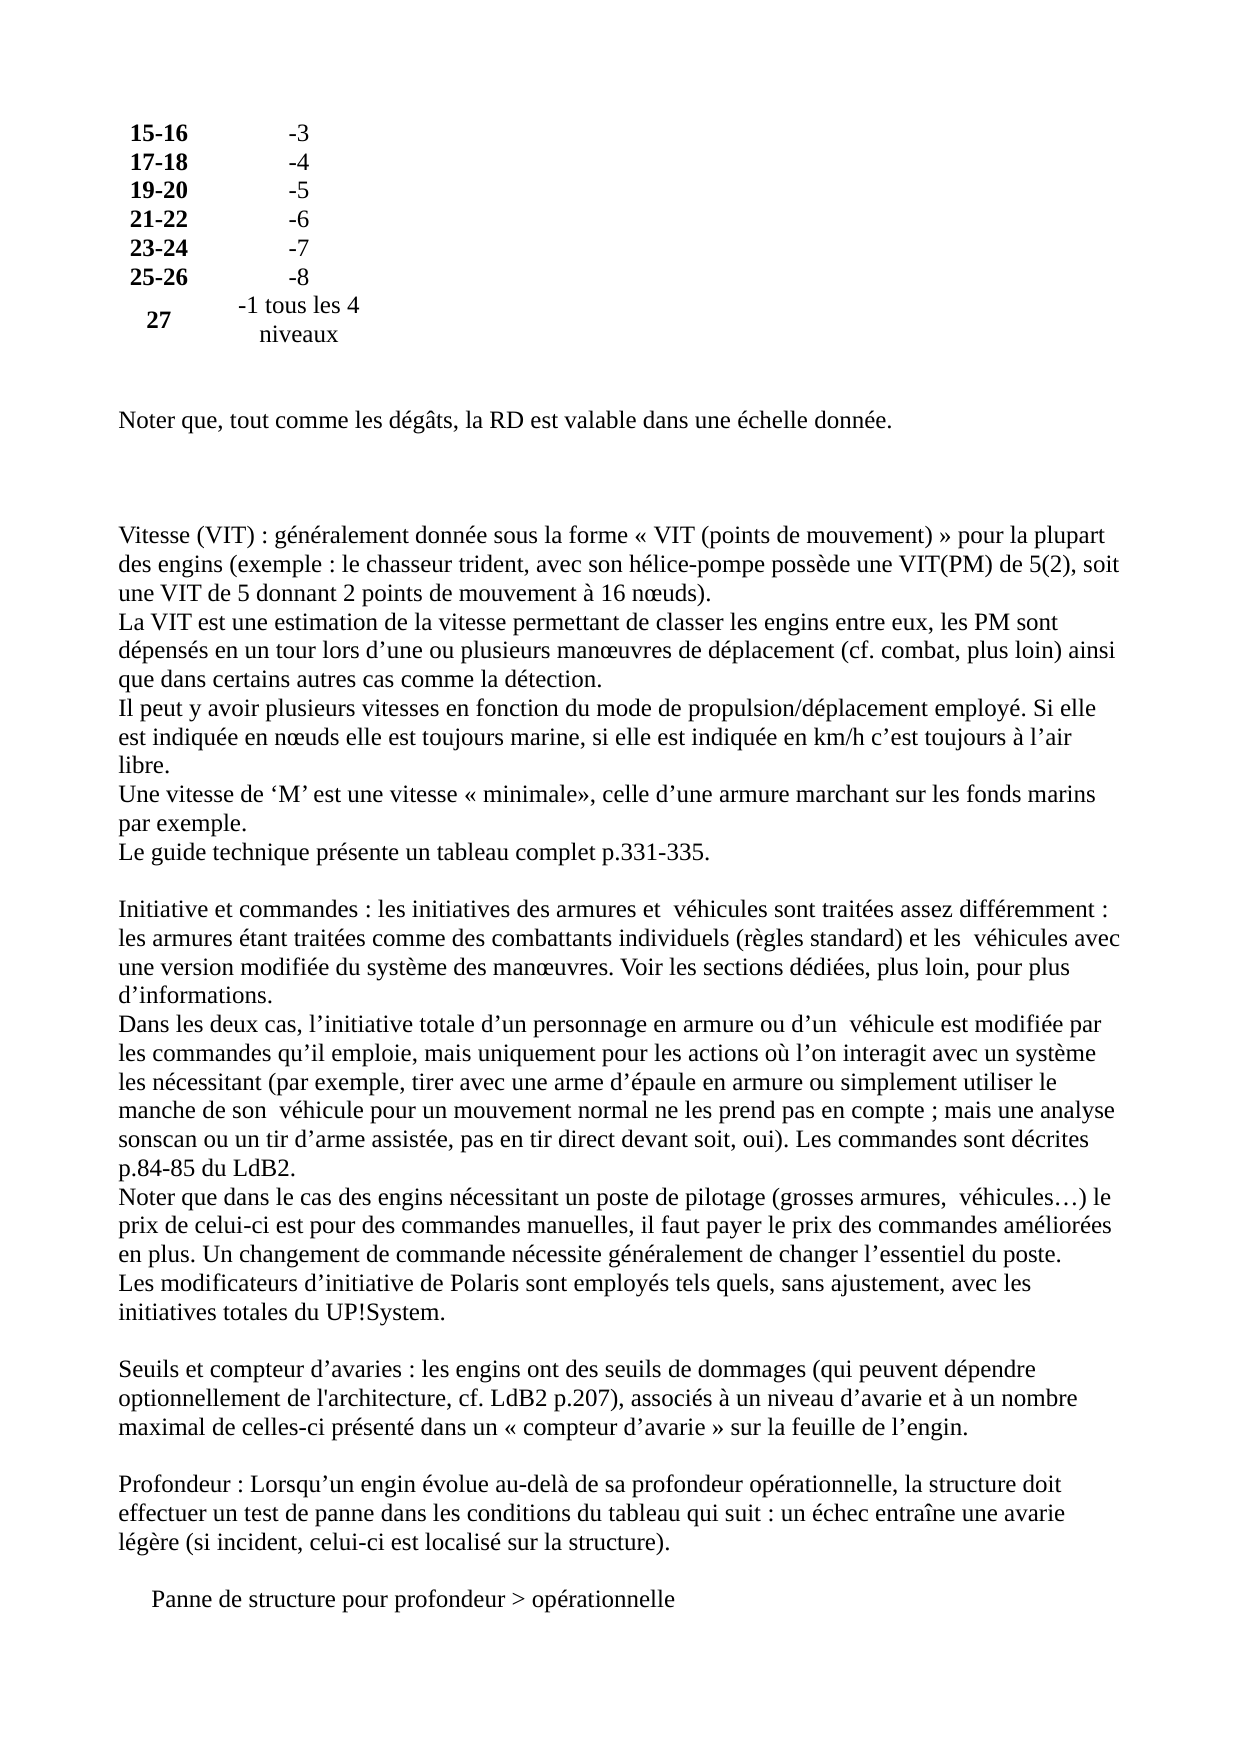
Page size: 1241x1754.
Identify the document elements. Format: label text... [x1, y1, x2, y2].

table_cell 27 [115, 291, 202, 348]
table_cell 23-24 [115, 233, 202, 262]
table_cell -7 [202, 233, 395, 262]
table_header Panne de structure pour profondeur > opérationnelle [115, 1584, 711, 1613]
text Profondeur : Lorsqu’un engin évolue au-delà de sa profondeur opérationnelle, la structure doit effectuer un test de panne dans les conditions du tableau qui suit : un échec entraîne une avarie légère (si incident, celui-ci est localisé sur la structure). [118, 1469, 1122, 1556]
text Une vitesse de ‘M’ est une vitesse « minimale», celle d’une armure marchant sur les fonds marins par exemple. [118, 779, 1122, 837]
table_cell 17-18 [115, 147, 202, 176]
text Seuils et compteur d’avaries : les engins ont des seuils de dommages (qui peuvent dépendre optionnellement de l'architecture, cf. LdB2 p.207), associés à un niveau d’avarie et à un nombre maximal de celles-ci présenté dans un « compteur d’avarie » sur la feuille de l’engin. [118, 1354, 1122, 1441]
text Vitesse (VIT) : généralement donnée sous la forme « VIT (points de mouvement) » pour la plupart des engins (exemple : le chasseur trident, avec son hélice-pompe possède une VIT(PM) de 5(2), soit une VIT de 5 donnant 2 points de mouvement à 16 nœuds). [118, 521, 1122, 607]
text Il peut y avoir plusieurs vitesses en fonction du mode de propulsion/déplacement employé. Si elle est indiquée en nœuds elle est toujours marine, si elle est indiquée en km/h c’est toujours à l’air libre. [118, 693, 1122, 779]
text Noter que dans le cas des engins nécessitant un poste de pilotage (grosses armures, véhicules…) le prix de celui-ci est pour des commandes manuelles, il faut payer le prix des commandes améliorées en plus. Un changement de commande nécessite généralement de changer l’essentiel du poste. [118, 1182, 1122, 1268]
table_cell 25-26 [115, 262, 202, 291]
table_cell -6 [202, 204, 395, 233]
table_cell -5 [202, 176, 395, 204]
table_cell -1 tous les 4 niveaux [202, 291, 395, 348]
table_cell 21-22 [115, 204, 202, 233]
text Le guide technique présente un tableau complet p.331-335. [118, 837, 1122, 866]
table_cell 19-20 [115, 176, 202, 204]
text Initiative et commandes : les initiatives des armures et véhicules sont traitées assez différemment : les armures étant traitées comme des combattants individuels (règles standard) et les véhicules avec une version modifiée du système des manœuvres. Voir les sections dédiées, plus loin, pour plus d’informations. [118, 894, 1122, 1009]
table_cell -8 [202, 262, 395, 291]
text Noter que, tout comme les dégâts, la RD est valable dans une échelle donnée. [118, 406, 1122, 434]
table_cell -4 [202, 147, 395, 176]
table_cell 15-16 [115, 118, 202, 147]
text Les modificateurs d’initiative de Polaris sont employés tels quels, sans ajustement, avec les initiatives totales du UP!System. [118, 1268, 1122, 1326]
text La VIT est une estimation de la vitesse permettant de classer les engins entre eux, les PM sont dépensés en un tour lors d’une ou plusieurs manœuvres de déplacement (cf. combat, plus loin) ainsi que dans certains autres cas comme la détection. [118, 607, 1122, 693]
table_cell -3 [202, 118, 395, 147]
text Dans les deux cas, l’initiative totale d’un personnage en armure ou d’un véhicule est modifiée par les commandes qu’il emploie, mais uniquement pour les actions où l’on interagit avec un système les nécessitant (par exemple, tirer avec une arme d’épaule en armure ou simplement utiliser le manche de son véhicule pour un mouvement normal ne les prend pas en compte ; mais une analyse sonscan ou un tir d’arme assistée, pas en tir direct devant soit, oui). Les commandes sont décrites p.84-85 du LdB2. [118, 1009, 1122, 1182]
